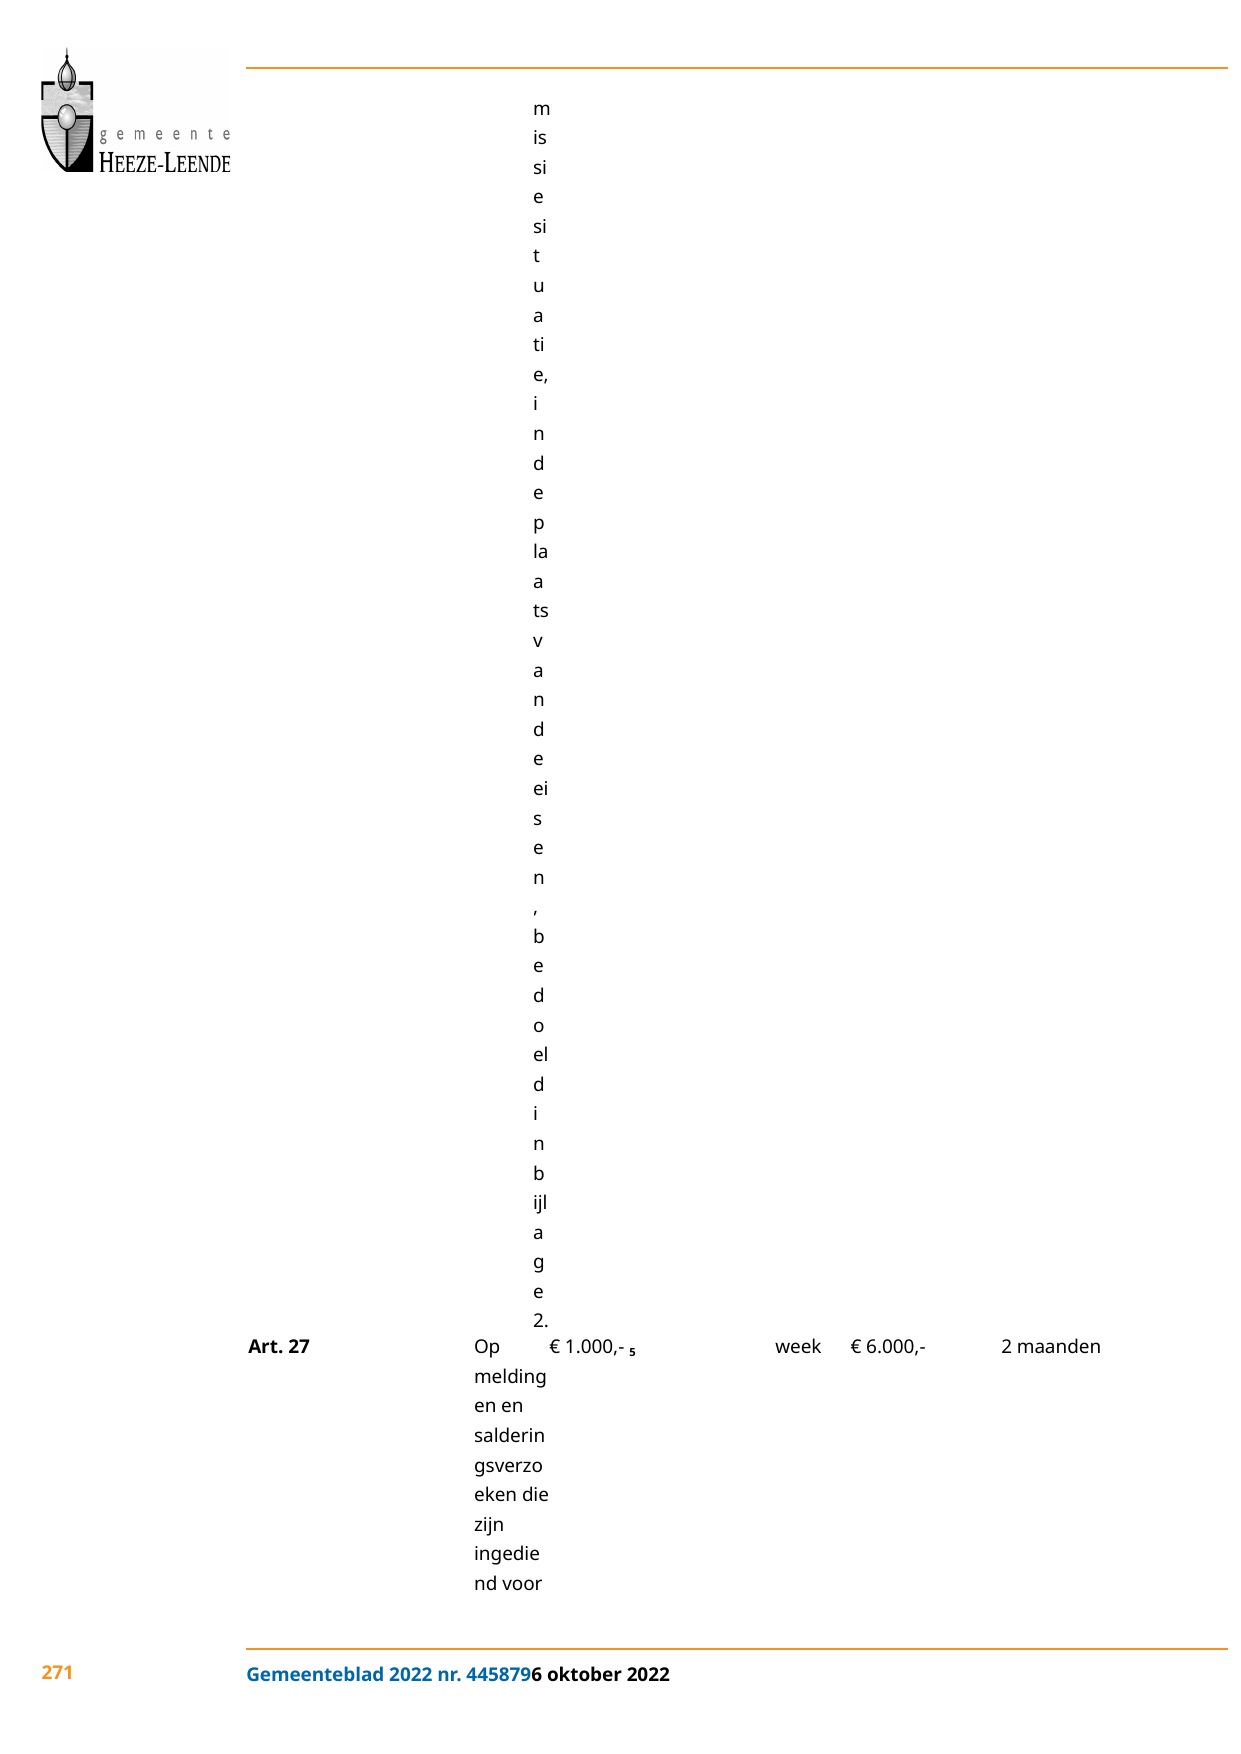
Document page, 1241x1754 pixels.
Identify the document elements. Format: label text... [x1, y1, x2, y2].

table_cell [1001, 95, 1152, 1333]
table_cell week [775, 1334, 850, 1596]
table_cell [248, 95, 398, 1333]
table_cell Art. 27 [248, 1334, 398, 1596]
table_cell [549, 95, 775, 1333]
table_cell missiesituatie, in de plaats van de eisen, bedoeld in bijlage 2. [474, 95, 549, 1333]
table_cell € 6.000,- [850, 1334, 1001, 1596]
table_cell [399, 95, 474, 1333]
table_cell [850, 95, 1001, 1333]
table_cell Op meldingen en salderingsverzoeken die zijn ingediend voor [474, 1334, 549, 1596]
table_cell 2 maanden [1001, 1334, 1152, 1596]
table_cell € 1.000,- 5 [549, 1334, 775, 1596]
table_cell [775, 95, 850, 1333]
table_cell [399, 1334, 474, 1596]
picture [41, 47, 231, 172]
